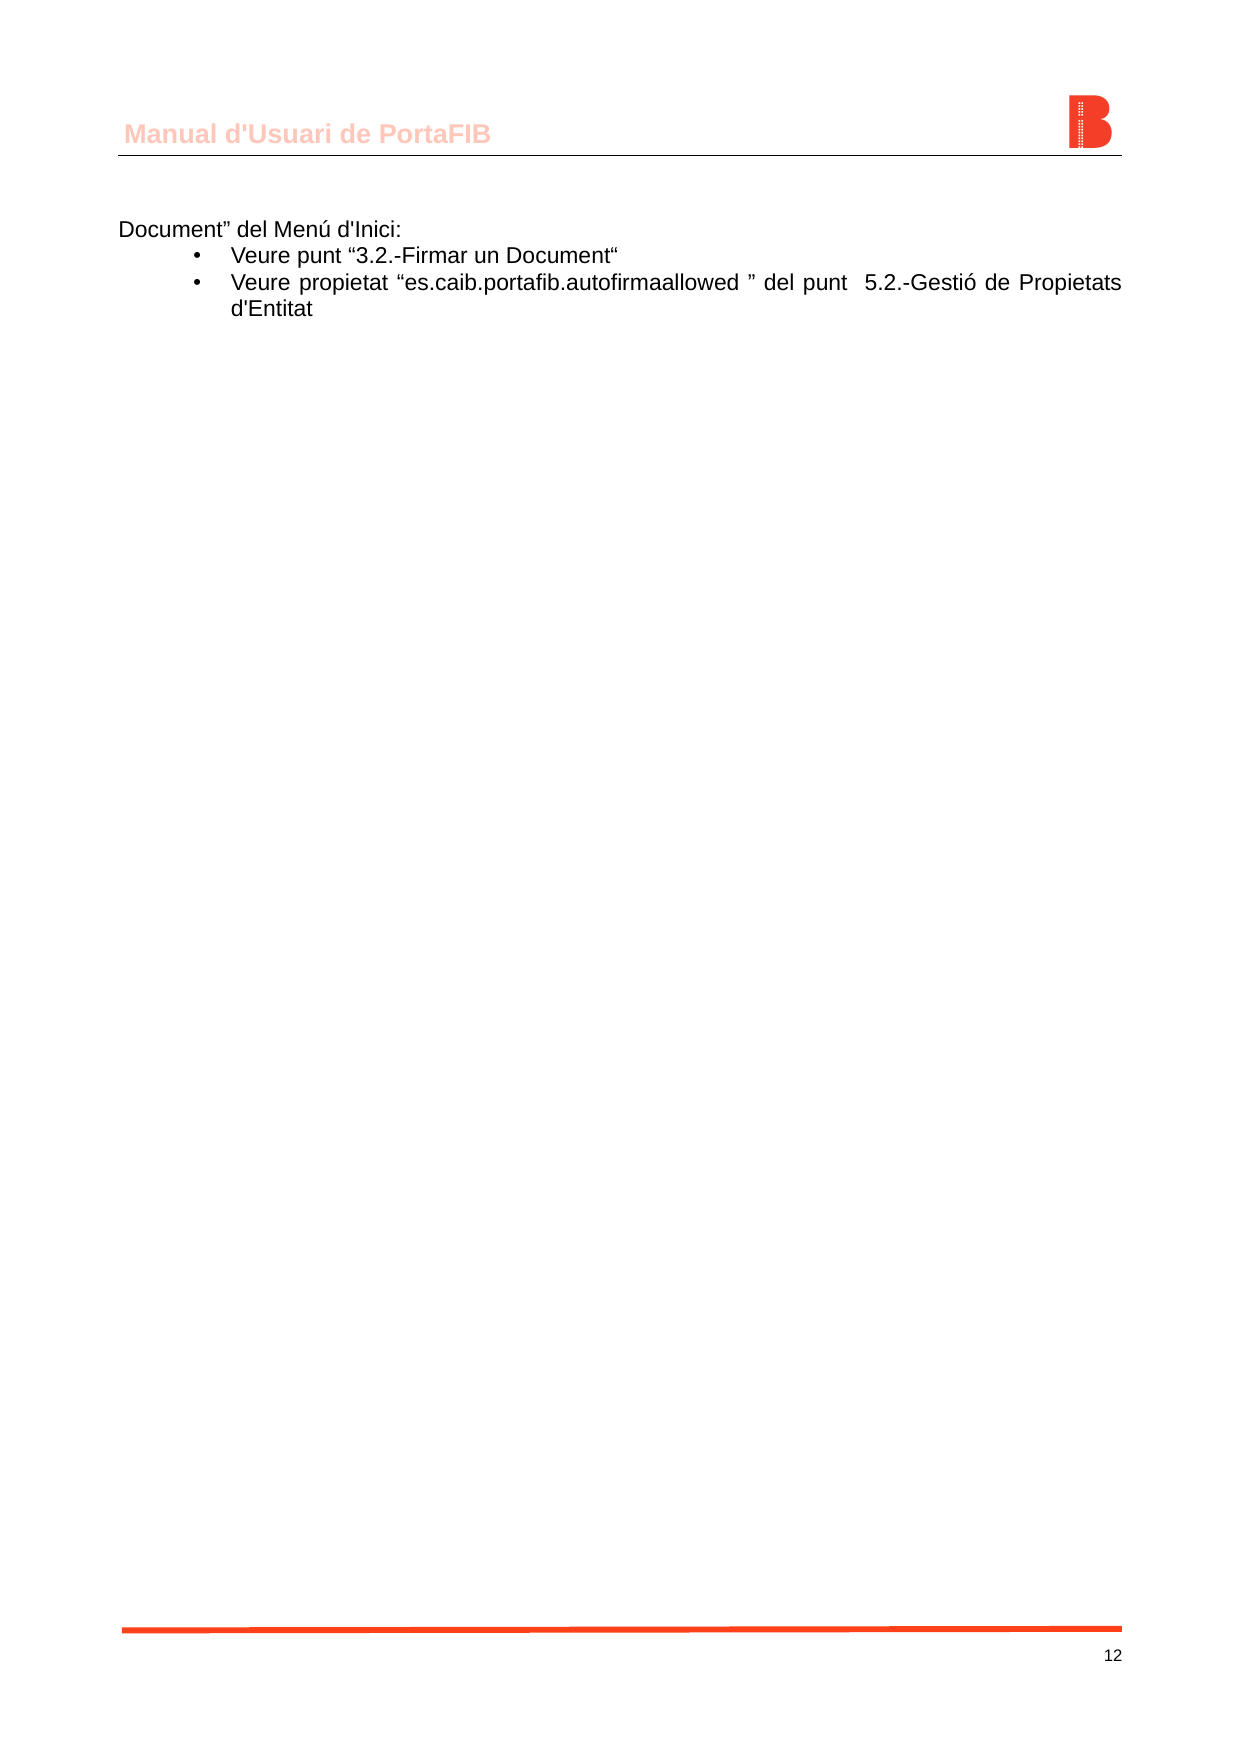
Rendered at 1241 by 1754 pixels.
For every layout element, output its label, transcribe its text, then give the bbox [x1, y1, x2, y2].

text Document” del Menú d'Inici: [118, 216, 1122, 242]
list Veure propietat “es.caib.portafib.autofirmaallowed ” del punt 5.2Gestió de Propietats d'Entitat [193, 268, 1122, 321]
picture [1063, 94, 1117, 150]
list Veure punt “3.2Firmar un Document“ [193, 242, 1122, 268]
